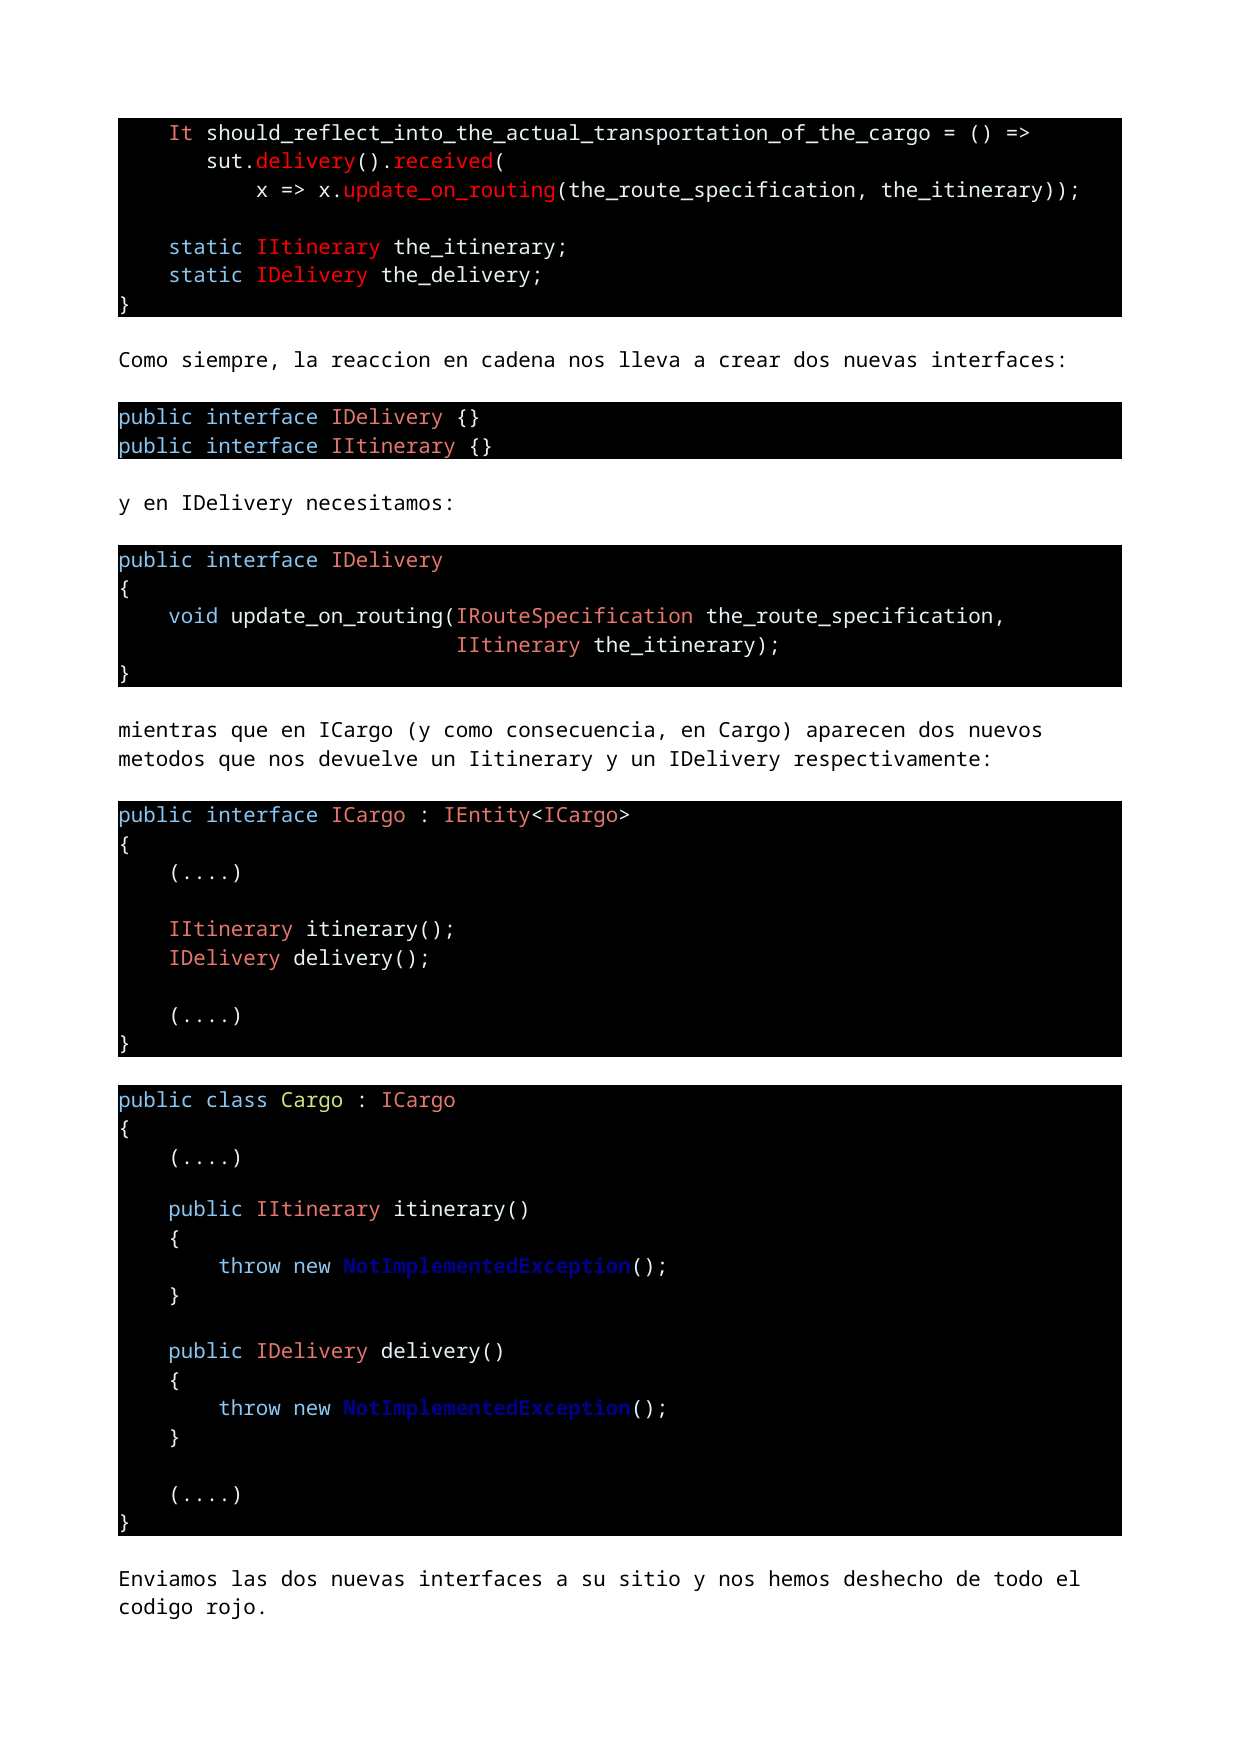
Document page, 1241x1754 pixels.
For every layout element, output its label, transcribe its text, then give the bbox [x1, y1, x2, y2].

text (....) [118, 857, 1122, 886]
text IItinerary the_itinerary); [118, 630, 1122, 658]
text public interface IDelivery {} [118, 402, 1122, 431]
text y en IDelivery necesitamos: [118, 488, 1122, 516]
text Enviamos las dos nuevas interfaces a su sitio y nos hemos deshecho de todo el codigo rojo. [118, 1564, 1122, 1621]
text } [118, 1507, 1122, 1536]
text Como siempre, la reaccion en cadena nos lleva a crear dos nuevas interfaces: [118, 346, 1122, 374]
text } [118, 658, 1122, 687]
text } [118, 1422, 1122, 1450]
text public class Cargo : ICargo [118, 1085, 1122, 1113]
text mientras que en ICargo (y como consecuencia, en Cargo) aparecen dos nuevos metodos que nos devuelve un Iitinerary y un IDelivery respectivamente: [118, 715, 1122, 772]
text x => x.update_on_routing(the_route_specification, the_itinerary)); [118, 175, 1122, 203]
text IItinerary itinerary(); [118, 914, 1122, 943]
text { [118, 1113, 1122, 1142]
text IDelivery delivery(); [118, 943, 1122, 971]
text throw new NotImplementedException(); [118, 1251, 1122, 1280]
text } [118, 1280, 1122, 1308]
text It should_reflect_into_the_actual_transportation_of_the_cargo = () => [118, 118, 1122, 147]
text public IDelivery delivery() [118, 1337, 1122, 1365]
text { [118, 1365, 1122, 1393]
text { [118, 1223, 1122, 1251]
text public interface ICargo : IEntity<ICargo> [118, 801, 1122, 829]
text static IItinerary the_itinerary; [118, 232, 1122, 260]
text public IItinerary itinerary() [118, 1194, 1122, 1223]
text { [118, 573, 1122, 602]
text (....) [118, 1000, 1122, 1028]
text sut.delivery().received( [118, 147, 1122, 175]
text (....) [118, 1142, 1122, 1170]
text } [118, 289, 1122, 317]
text public interface IDelivery [118, 545, 1122, 573]
text } [118, 1028, 1122, 1057]
text void update_on_routing(IRouteSpecification the_route_specification, [118, 602, 1122, 630]
text public interface IItinerary {} [118, 431, 1122, 459]
text { [118, 829, 1122, 857]
text throw new NotImplementedException(); [118, 1393, 1122, 1422]
text (....) [118, 1479, 1122, 1507]
text static IDelivery the_delivery; [118, 260, 1122, 289]
